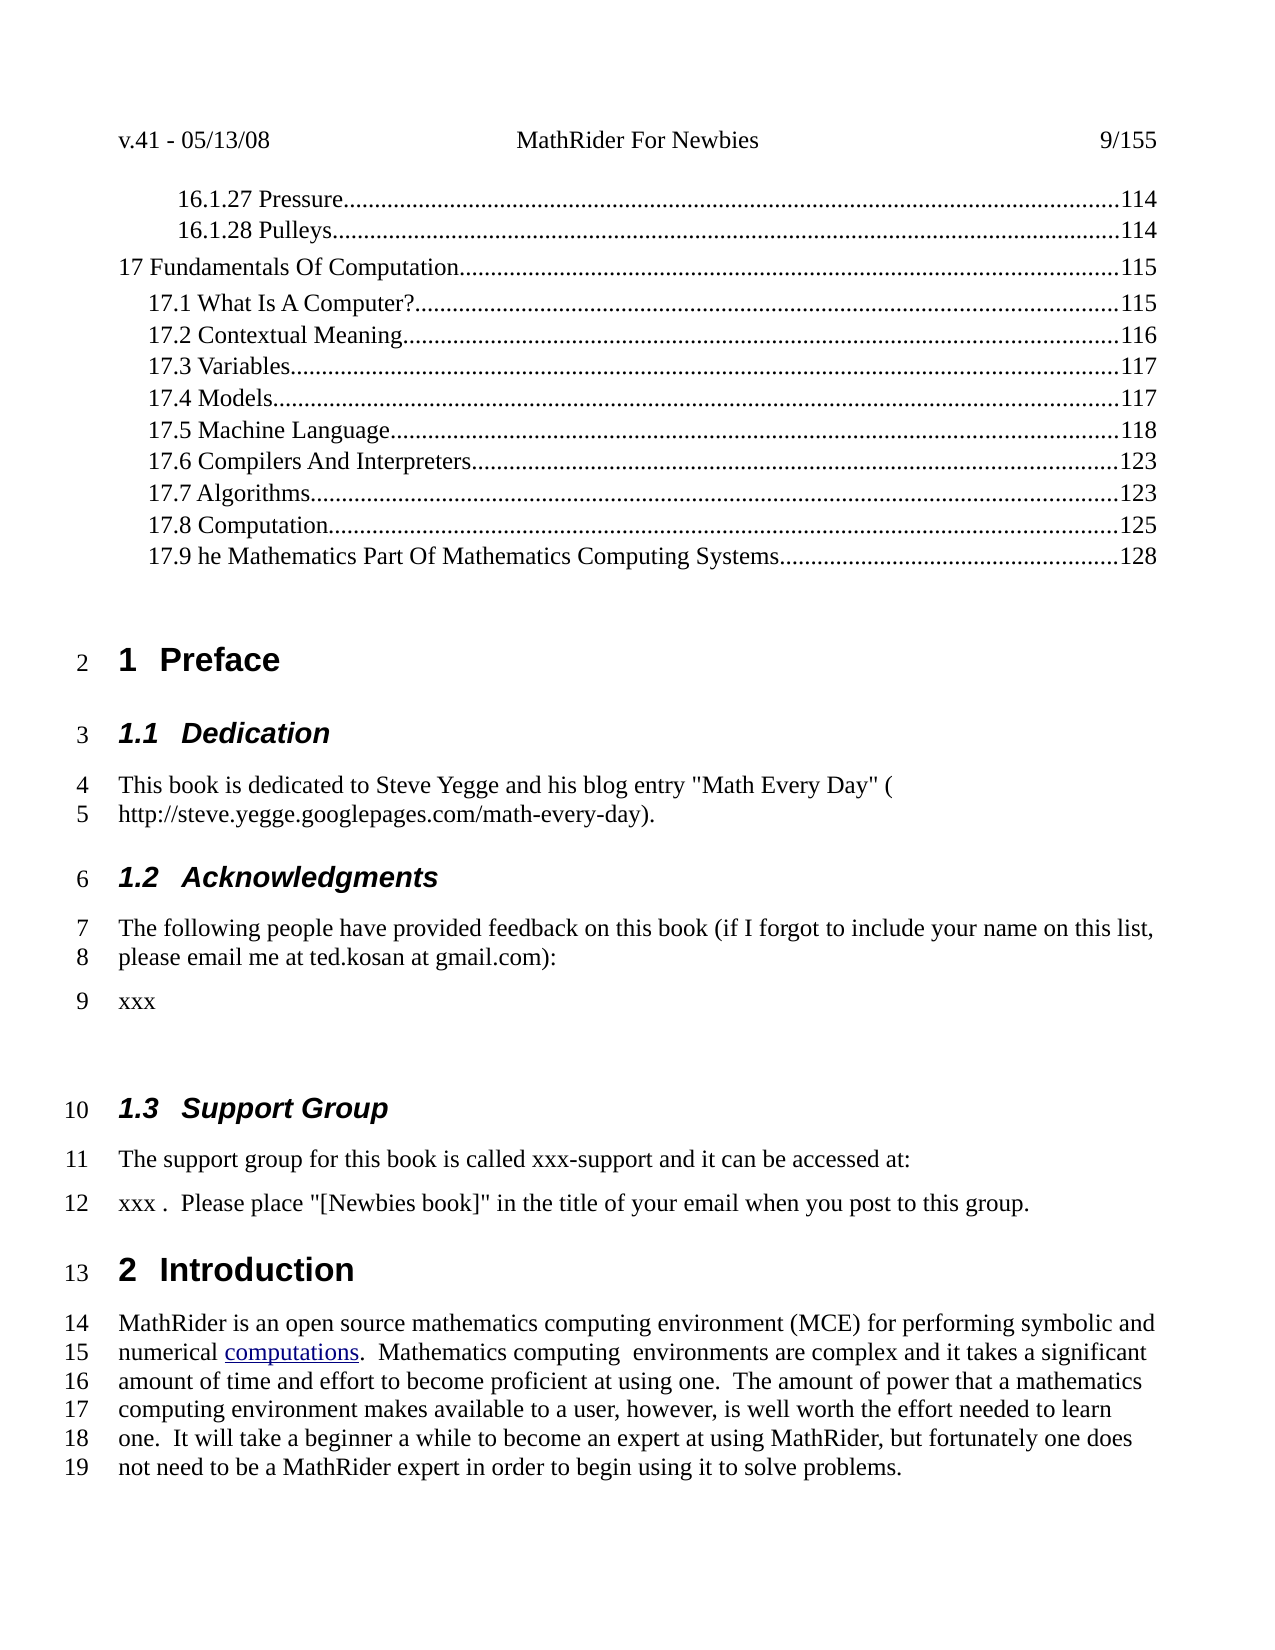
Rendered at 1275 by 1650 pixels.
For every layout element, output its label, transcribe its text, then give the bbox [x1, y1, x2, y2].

text xxx . Please place "[Newbies book]" in the title of your email when you post to this group. [118, 1188, 1157, 1217]
text 17.2 Contextual Meaning 116 [148, 320, 1157, 348]
subtitle Support Group [118, 1091, 1157, 1124]
subtitle Preface [118, 640, 1157, 679]
text 17.9 he Mathematics Part Of Mathematics Computing Systems 128 [148, 541, 1157, 570]
text 17.4 Models 117 [148, 383, 1157, 412]
text 17.3 Variables 117 [148, 351, 1157, 380]
text 17.5 Machine Language 118 [148, 415, 1157, 443]
text 17.1 What Is A Computer? 115 [148, 288, 1157, 317]
subtitle Acknowledgments [118, 860, 1157, 893]
text MathRider is an open source mathematics computing environment (MCE) for performing symbolic and numerical computations. Mathematics computing environments are complex and it takes a significant amount of time and effort to become proficient at using one. The amount of power that a mathematics computing environment makes available to a user, however, is well worth the effort needed to learn one. It will take a beginner a while to become an expert at using MathRider, but fortunately one does not need to be a MathRider expert in order to begin using it to solve problems. [118, 1308, 1157, 1481]
text This book is dedicated to Steve Yegge and his blog entry "Math Every Day" ( http://steve.yegge.googlepages.com/math-every-day). [118, 770, 1157, 827]
text 17 Fundamentals Of Computation 115 [118, 252, 1157, 281]
text 16.1.27 Pressure 114 [177, 184, 1157, 213]
text 17.8 Computation 125 [148, 510, 1157, 538]
subtitle Introduction [118, 1249, 1157, 1288]
text The following people have provided feedback on this book (if I forgot to include your name on this list, please email me at ted.kosan at gmail.com): [118, 913, 1157, 971]
text The support group for this book is called xxx-support and it can be accessed at: [118, 1144, 1157, 1173]
text 16.1.28 Pulleys 114 [177, 216, 1157, 244]
text xxx [118, 986, 1157, 1015]
subtitle Dedication [118, 716, 1157, 750]
text 17.6 Compilers And Interpreters 123 [148, 446, 1157, 475]
text 17.7 Algorithms 123 [148, 478, 1157, 507]
